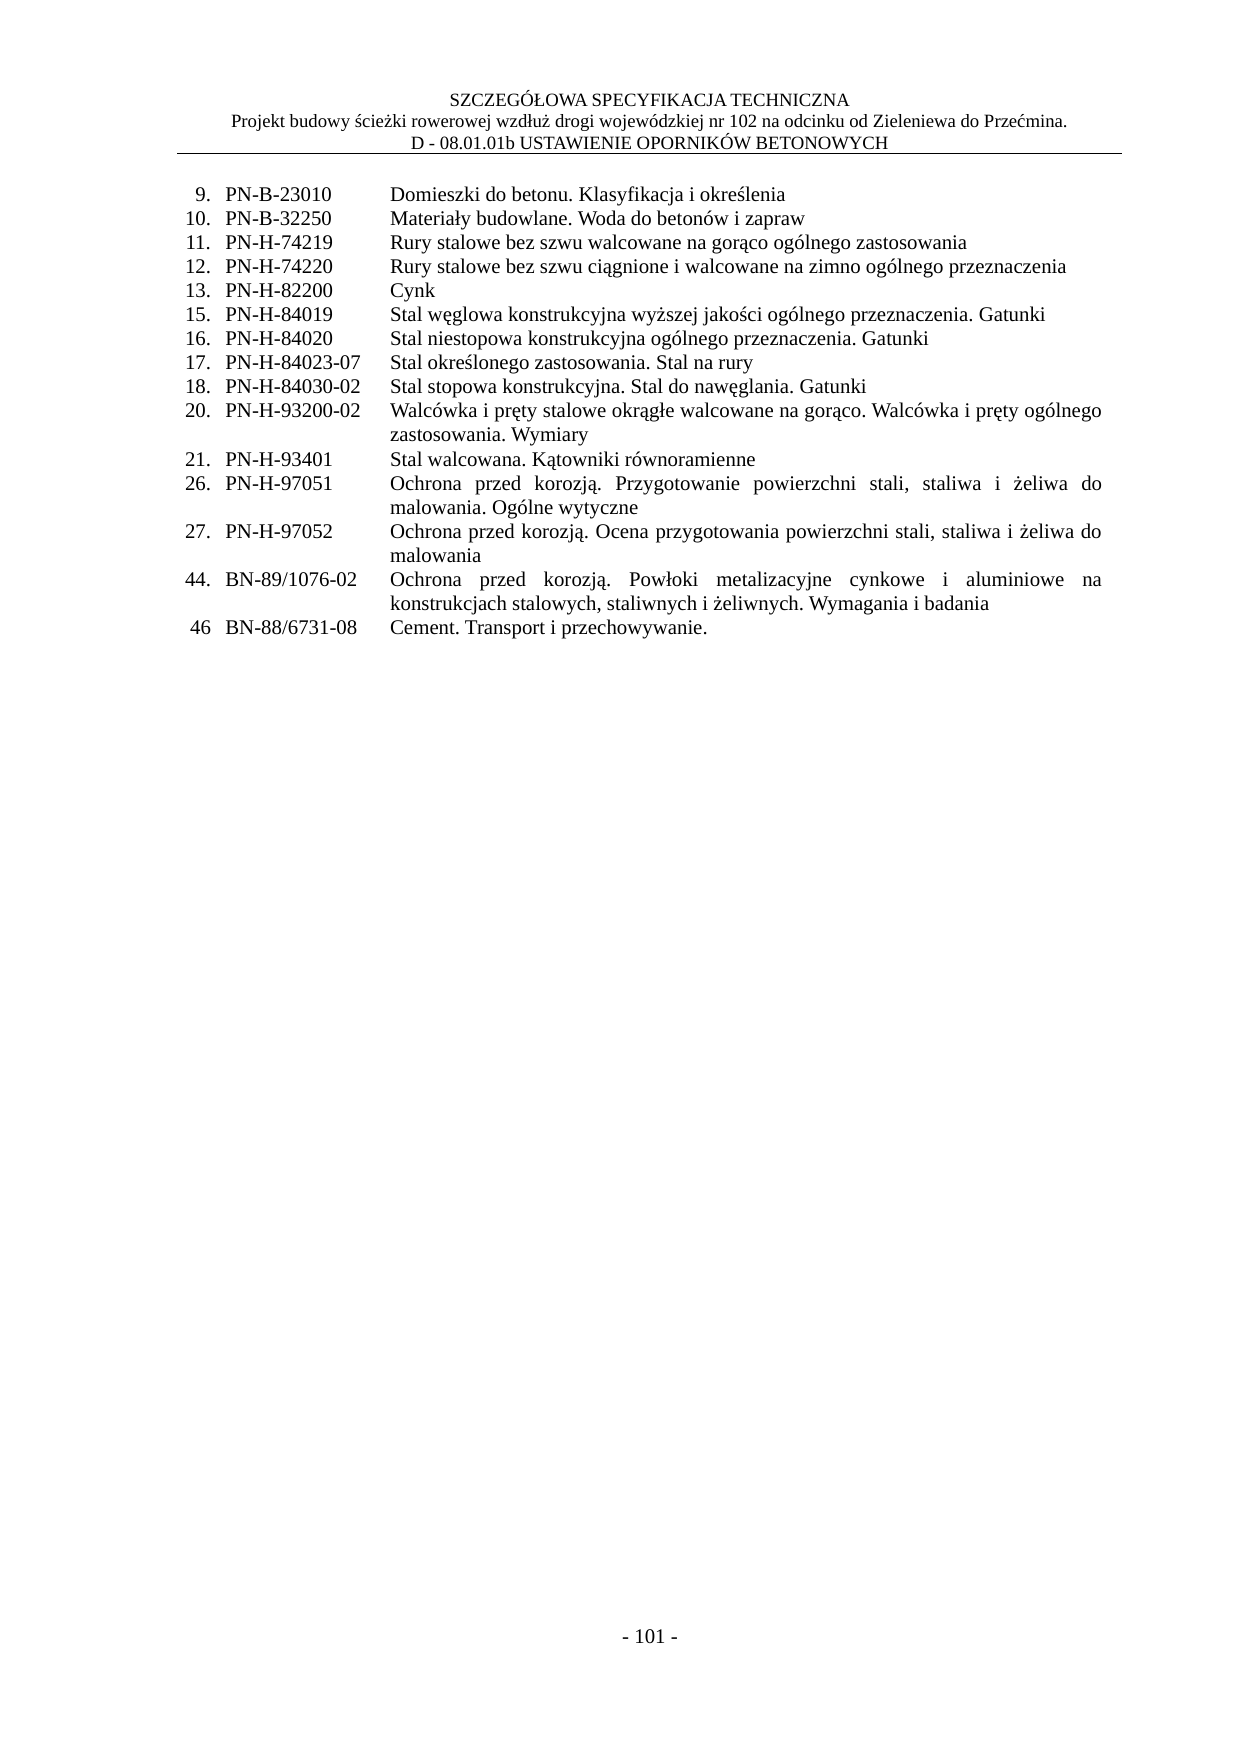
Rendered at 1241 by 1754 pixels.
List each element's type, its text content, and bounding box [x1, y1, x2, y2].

table_cell BN-88/6731-08 [218, 615, 383, 639]
table_cell PN-H-93200-02 [218, 398, 383, 446]
table_cell 13. [170, 278, 218, 302]
table_cell Stal niestopowa konstrukcyjna ogólnego przeznaczenia. Gatunki [383, 326, 1110, 350]
table_cell Cement. Transport i przechowywanie. [383, 615, 1110, 639]
table_cell Cynk [383, 278, 1110, 302]
table_cell Ochrona przed korozją. Przygotowanie powierzchni stali, staliwa i żeliwa do malowania. Ogólne wytyczne [383, 471, 1110, 519]
table_cell PN-H-84023-07 [218, 350, 383, 374]
table_cell PN-H-97052 [218, 519, 383, 567]
table_cell Stal węglowa konstrukcyjna wyższej jakości ogólnego przeznaczenia. Gatunki [383, 302, 1110, 326]
table_cell PN-B-32250 [218, 206, 383, 230]
table_cell PN-H-93401 [218, 446, 383, 471]
table_cell 12. [170, 254, 218, 278]
table_cell PN-H-97051 [218, 471, 383, 519]
table_cell PN-H-84019 [218, 302, 383, 326]
table_cell PN-H-82200 [218, 278, 383, 302]
table_cell PN-H-84020 [218, 326, 383, 350]
table_cell Domieszki do betonu. Klasyfikacja i określenia [383, 182, 1110, 206]
table_cell Rury stalowe bez szwu walcowane na gorąco ogólnego zastosowania [383, 230, 1110, 254]
table_cell PN-H-74220 [218, 254, 383, 278]
table_cell 18. [170, 374, 218, 398]
table_cell PN-H-74219 [218, 230, 383, 254]
table_cell 16. [170, 326, 218, 350]
table_cell Materiały budowlane. Woda do betonów i zapraw [383, 206, 1110, 230]
table_cell 46 [170, 615, 218, 639]
table_cell Rury stalowe bez szwu ciągnione i walcowane na zimno ogólnego przeznaczenia [383, 254, 1110, 278]
table_cell 44. [170, 567, 218, 615]
table_cell Ochrona przed korozją. Powłoki metalizacyjne cynkowe i aluminiowe na konstrukcjach stalowych, staliwnych i żeliwnych. Wymagania i badania [383, 567, 1110, 615]
table_cell 20. [170, 398, 218, 446]
table_cell 9. [170, 182, 218, 206]
table_cell 17. [170, 350, 218, 374]
table_cell 21. [170, 446, 218, 471]
table_cell Stal określonego zastosowania. Stal na rury [383, 350, 1110, 374]
table_cell PN-H-84030-02 [218, 374, 383, 398]
table_cell 10. [170, 206, 218, 230]
table_cell BN-89/1076-02 [218, 567, 383, 615]
table_cell 27. [170, 519, 218, 567]
table_cell PN-B-23010 [218, 182, 383, 206]
table_cell Stal walcowana. Kątowniki równoramienne [383, 446, 1110, 471]
table_cell 15. [170, 302, 218, 326]
table_cell Ochrona przed korozją. Ocena przygotowania powierzchni stali, staliwa i żeliwa do malowania [383, 519, 1110, 567]
table_cell 26. [170, 471, 218, 519]
table_cell Walcówka i pręty stalowe okrągłe walcowane na gorąco. Walcówka i pręty ogólnego zastosowania. Wymiary [383, 398, 1110, 446]
table_cell Stal stopowa konstrukcyjna. Stal do nawęglania. Gatunki [383, 374, 1110, 398]
table_cell 11. [170, 230, 218, 254]
